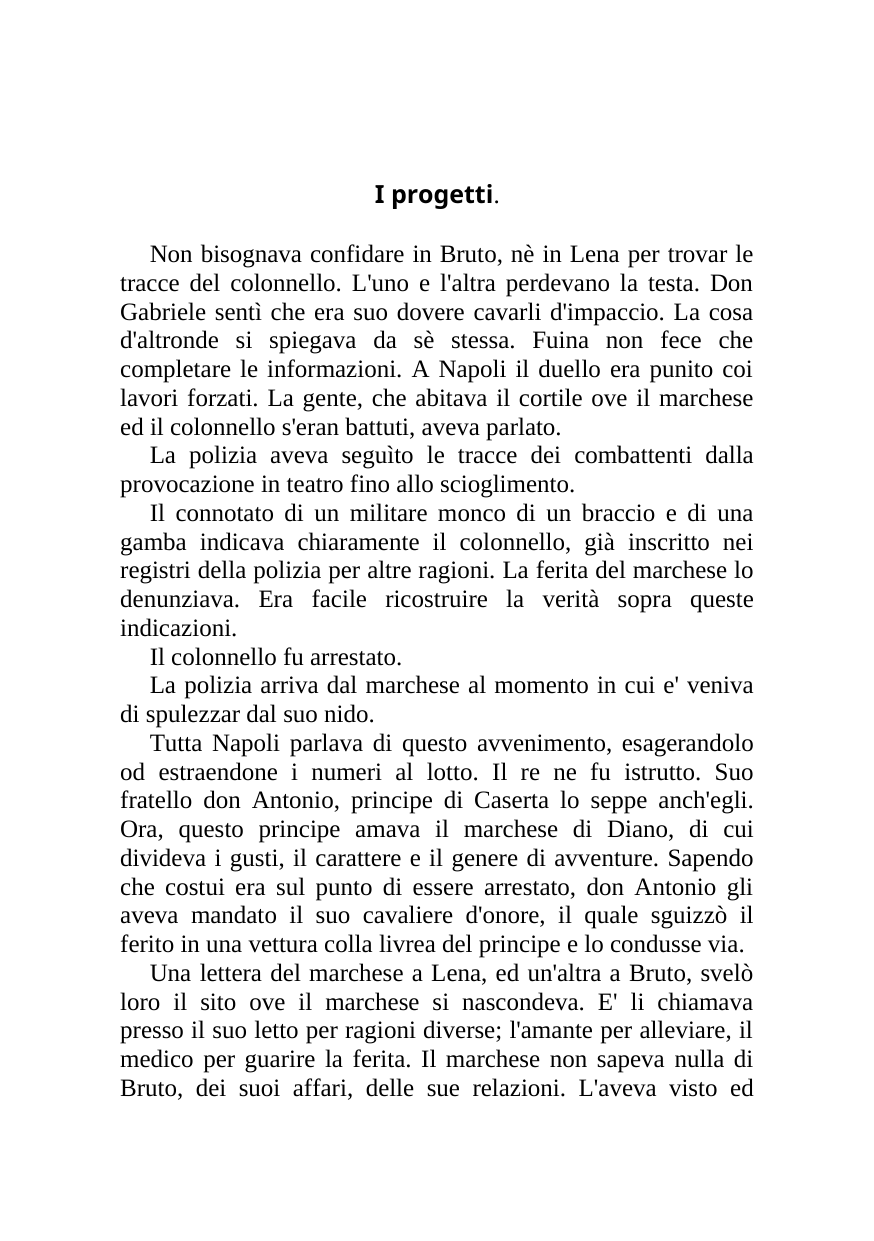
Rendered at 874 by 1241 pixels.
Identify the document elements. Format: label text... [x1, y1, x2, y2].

text Tutta Napoli parlava di questo avvenimento, esagerandolo od estraendone i numeri al lotto. Il re ne fu istrutto. Suo fratello don Antonio, principe di Caserta lo seppe anch'egli. Ora, questo principe amava il marchese di Diano, di cui divideva i gusti, il carattere e il genere di avventure. Sapendo che costui era sul punto di essere arrestato, don Antonio gli aveva mandato il suo cavaliere d'onore, il quale sguizzò il ferito in una vettura colla livrea del principe e lo condusse via. [120, 728, 754, 958]
text Non bisognava confidare in Bruto, nè in Lena per trovar le tracce del colonnello. L'uno e l'altra perdevano la testa. Don Gabriele sentì che era suo dovere cavarli d'impaccio. La cosa d'altronde si spiegava da sè stessa. Fuina non fece che completare le informazioni. A Napoli il duello era punito coi lavori forzati. La gente, che abitava il cortile ove il marchese ed il colonnello s'eran battuti, aveva parlato. [120, 239, 754, 441]
text I progetti. [120, 176, 754, 211]
text Il colonnello fu arrestato. [120, 642, 754, 671]
text Il connotato di un militare monco di un braccio e di una gamba indicava chiaramente il colonnello, già inscritto nei registri della polizia per altre ragioni. La ferita del marchese lo denunziava. Era facile ricostruire la verità sopra queste indicazioni. [120, 498, 754, 642]
text La polizia aveva seguìto le tracce dei combattenti dalla provocazione in teatro fino allo scioglimento. [120, 441, 754, 498]
text Una lettera del marchese a Lena, ed un'altra a Bruto, svelò loro il sito ove il marchese si nascondeva. E' li chiamava presso il suo letto per ragioni diverse; l'amante per alleviare, il medico per guarire la ferita. Il marchese non sapeva nulla di Bruto, dei suoi affari, delle sue relazioni. L'aveva visto ed [120, 958, 754, 1102]
text La polizia arriva dal marchese al momento in cui e' veniva di spulezzar dal suo nido. [120, 671, 754, 728]
